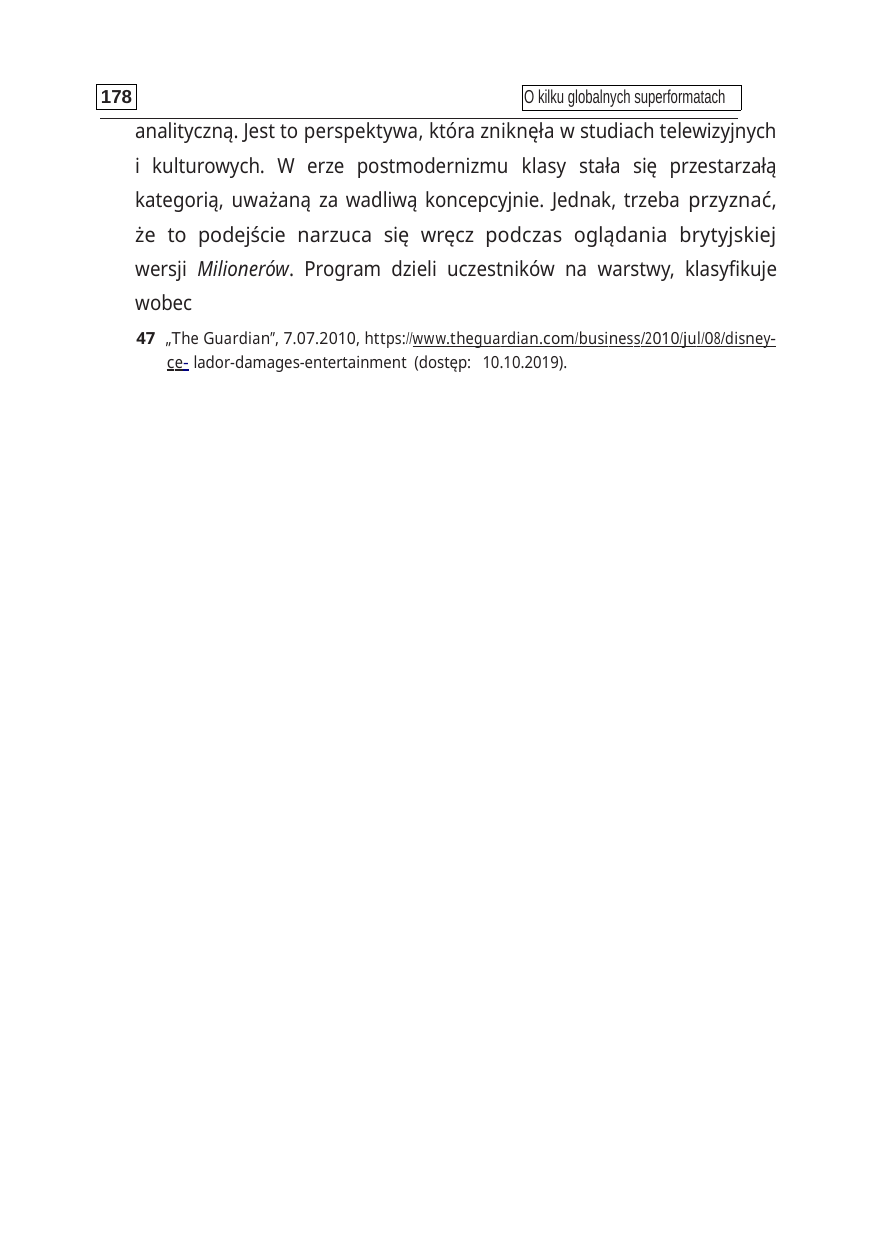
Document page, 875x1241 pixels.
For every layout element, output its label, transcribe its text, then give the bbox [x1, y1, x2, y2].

text analityczną. Jest to perspektywa, która zniknęła w studiach telewizyjnych i kulturowych. W erze postmodernizmu klasy stała się przestarzałą kategorią, uważaną za wadliwą koncepcyjnie. Jednak, trzeba przyznać, że to podejście narzuca się wręcz podczas oglądania brytyjskiej wersji Milionerów. Program dzieli uczestników na warstwy, klasyfikuje wobec [135, 117, 777, 317]
list „The Guardian”, 7.07.2010, https://www.theguardian.com/business/2010/jul/08/disney-ce- lador-damages-entertainment (dostęp: 10.10.2019). [136, 327, 778, 373]
